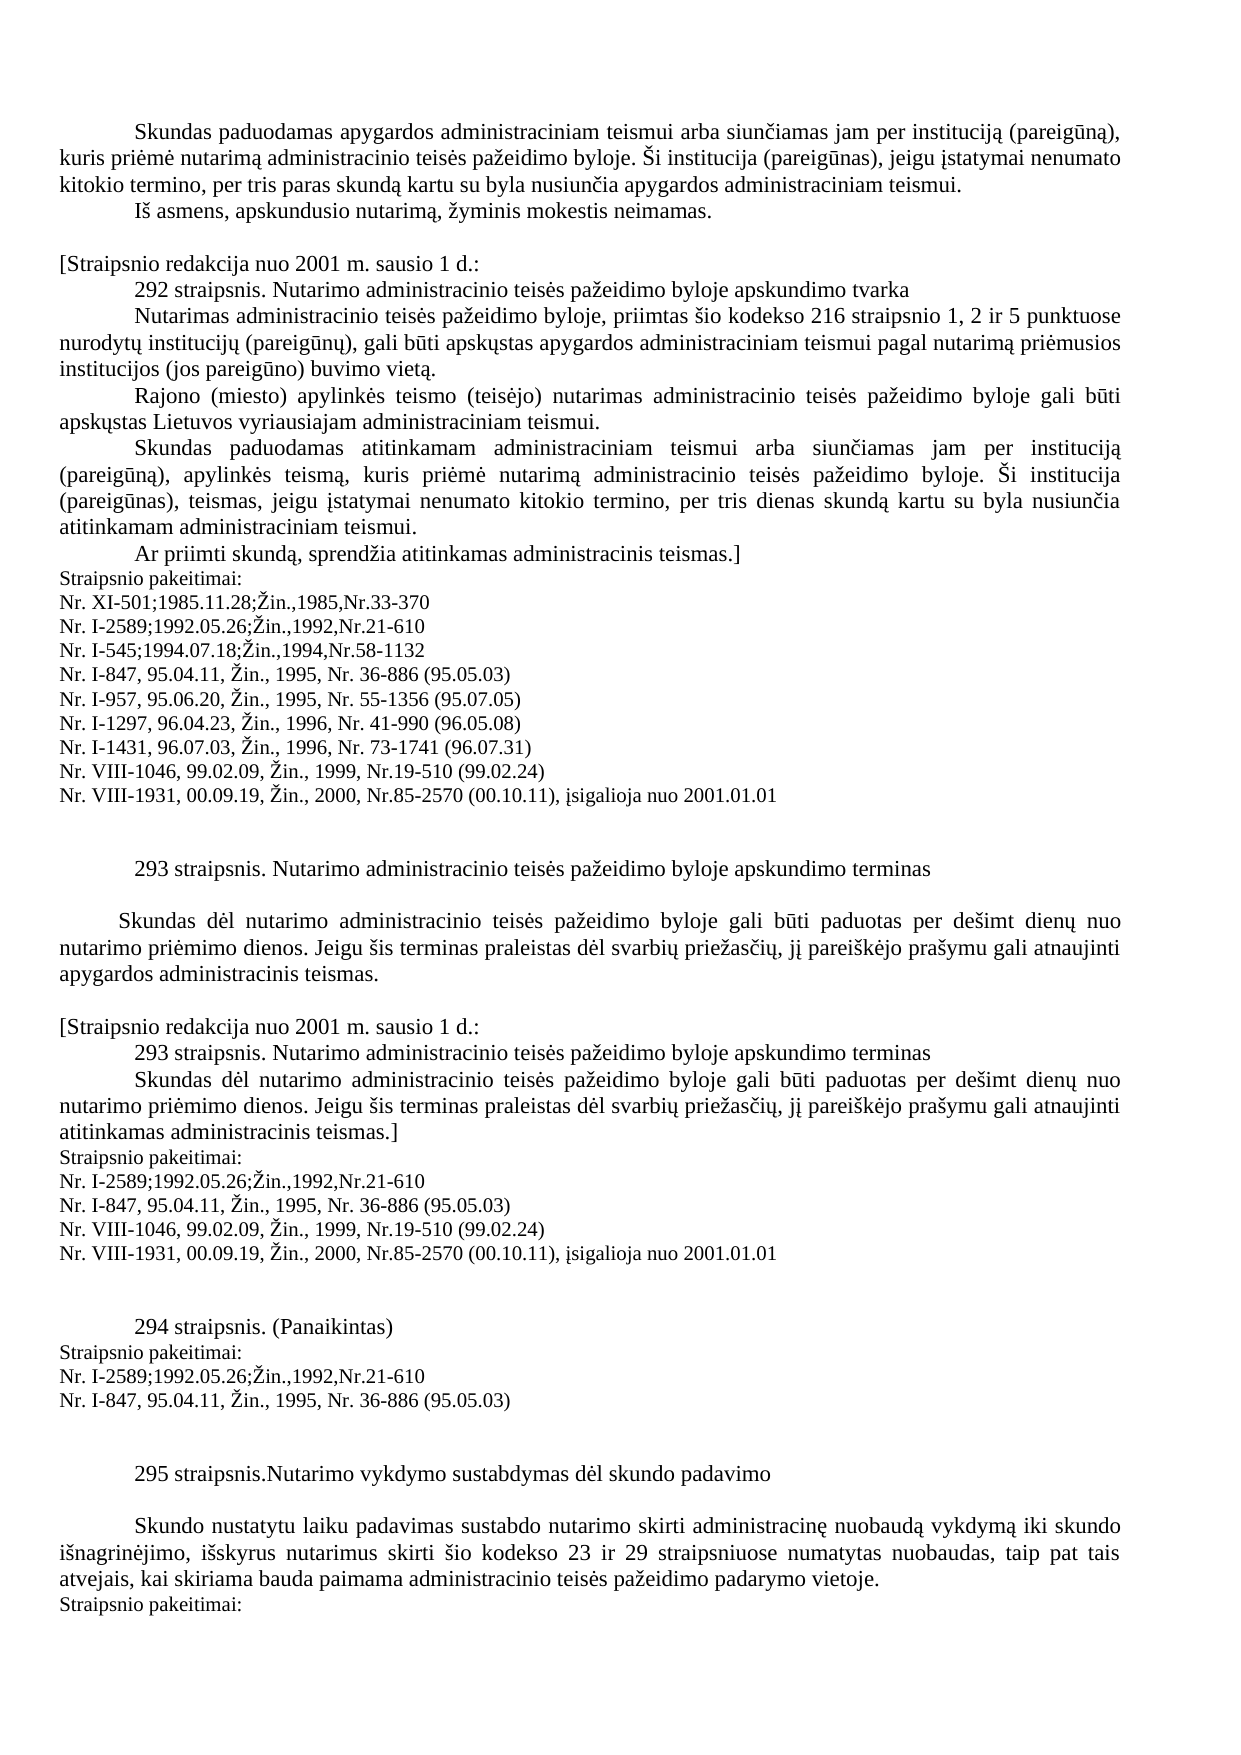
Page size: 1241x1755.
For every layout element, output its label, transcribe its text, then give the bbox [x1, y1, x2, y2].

text Nr. I-1297, 96.04.23, Žin., 1996, Nr. 41-990 (96.05.08) [59, 711, 1122, 734]
text Iš asmens, apskundusio nutarimą, žyminis mokestis neimamas. [59, 197, 1122, 223]
text Nr. I-847, 95.04.11, Žin., 1995, Nr. 36-886 (95.05.03) [59, 662, 1122, 686]
text Nr. I-2589;1992.05.26;Žin.,1992,Nr.21-610 [59, 1169, 1122, 1193]
text Nr. I-2589;1992.05.26;Žin.,1992,Nr.21-610 [59, 1364, 1122, 1388]
text [Straipsnio redakcija nuo 2001 m. sausio 1 d.: [59, 1013, 1122, 1039]
text Nr. I-847, 95.04.11, Žin., 1995, Nr. 36-886 (95.05.03) [59, 1388, 1122, 1412]
text Skundas dėl nutarimo administracinio teisės pažeidimo byloje gali būti paduotas per dešimt dienų nuo nutarimo priėmimo dienos. Jeigu šis terminas praleistas dėl svarbių priežasčių, jį pareiškėjo prašymu gali atnaujinti apygardos administracinis teismas. [59, 908, 1122, 987]
text Nr. VIII-1931, 00.09.19, Žin., 2000, Nr.85-2570 (00.10.11), įsigalioja nuo 2001.01.01 [59, 783, 1122, 807]
text Nr. VIII-1046, 99.02.09, Žin., 1999, Nr.19-510 (99.02.24) [59, 759, 1122, 783]
text Nr. I-2589;1992.05.26;Žin.,1992,Nr.21-610 [59, 614, 1122, 638]
text Straipsnio pakeitimai: [59, 566, 1122, 590]
text Rajono (miesto) apylinkės teismo (teisėjo) nutarimas administracinio teisės pažeidimo byloje gali būti apskųstas Lietuvos vyriausiajam administraciniam teismui. [59, 382, 1122, 434]
text Nr. I-957, 95.06.20, Žin., 1995, Nr. 55-1356 (95.07.05) [59, 686, 1122, 711]
text Nutarimas administracinio teisės pažeidimo byloje, priimtas šio kodekso 216 straipsnio 1, 2 ir 5 punktuose nurodytų institucijų (pareigūnų), gali būti apskųstas apygardos administraciniam teismui pagal nutarimą priėmusios institucijos (jos pareigūno) buvimo vietą. [59, 303, 1122, 382]
text Skundas paduodamas apygardos administraciniam teismui arba siunčiamas jam per instituciją (pareigūną), kuris priėmė nutarimą administracinio teisės pažeidimo byloje. Ši institucija (pareigūnas), jeigu įstatymai nenumato kitokio termino, per tris paras skundą kartu su byla nusiunčia apygardos administraciniam teismui. [59, 118, 1122, 197]
text Straipsnio pakeitimai: [59, 1592, 1122, 1616]
text Nr. VIII-1046, 99.02.09, Žin., 1999, Nr.19-510 (99.02.24) [59, 1217, 1122, 1241]
text 293 straipsnis. Nutarimo administracinio teisės pažeidimo byloje apskundimo terminas [134, 855, 1122, 881]
text Skundo nustatytu laiku padavimas sustabdo nutarimo skirti administracinę nuobaudą vykdymą iki skundo išnagrinėjimo, išskyrus nutarimus skirti šio kodekso 23 ir 29 straipsniuose numatytas nuobaudas, taip pat tais atvejais, kai skiriama bauda paimama administracinio teisės pažeidimo padarymo vietoje. [59, 1513, 1122, 1592]
text 292 straipsnis. Nutarimo administracinio teisės pažeidimo byloje apskundimo tvarka [134, 276, 1122, 303]
text Straipsnio pakeitimai: [59, 1145, 1122, 1169]
text Skundas paduodamas atitinkamam administraciniam teismui arba siunčiamas jam per instituciją (pareigūną), apylinkės teismą, kuris priėmė nutarimą administracinio teisės pažeidimo byloje. Ši institucija (pareigūnas), teismas, jeigu įstatymai nenumato kitokio termino, per tris dienas skundą kartu su byla nusiunčia atitinkamam administraciniam teismui. [59, 434, 1122, 540]
text Nr. VIII-1931, 00.09.19, Žin., 2000, Nr.85-2570 (00.10.11), įsigalioja nuo 2001.01.01 [59, 1241, 1122, 1265]
text Nr. XI-501;1985.11.28;Žin.,1985,Nr.33-370 [59, 590, 1122, 614]
text [Straipsnio redakcija nuo 2001 m. sausio 1 d.: [59, 250, 1122, 276]
text 293 straipsnis. Nutarimo administracinio teisės pažeidimo byloje apskundimo terminas [134, 1039, 1122, 1066]
text Ar priimti skundą, sprendžia atitinkamas administracinis teismas.] [59, 540, 1122, 566]
text Skundas dėl nutarimo administracinio teisės pažeidimo byloje gali būti paduotas per dešimt dienų nuo nutarimo priėmimo dienos. Jeigu šis terminas praleistas dėl svarbių priežasčių, jį pareiškėjo prašymu gali atnaujinti atitinkamas administracinis teismas.] [59, 1066, 1122, 1145]
text Straipsnio pakeitimai: [59, 1339, 1122, 1364]
text 294 straipsnis. (Panaikintas) [59, 1313, 1122, 1339]
text 295 straipsnis.Nutarimo vykdymo sustabdymas dėl skundo padavimo [59, 1460, 1122, 1486]
text Nr. I-545;1994.07.18;Žin.,1994,Nr.58-1132 [59, 638, 1122, 662]
text Nr. I-847, 95.04.11, Žin., 1995, Nr. 36-886 (95.05.03) [59, 1193, 1122, 1217]
text Nr. I-1431, 96.07.03, Žin., 1996, Nr. 73-1741 (96.07.31) [59, 734, 1122, 759]
